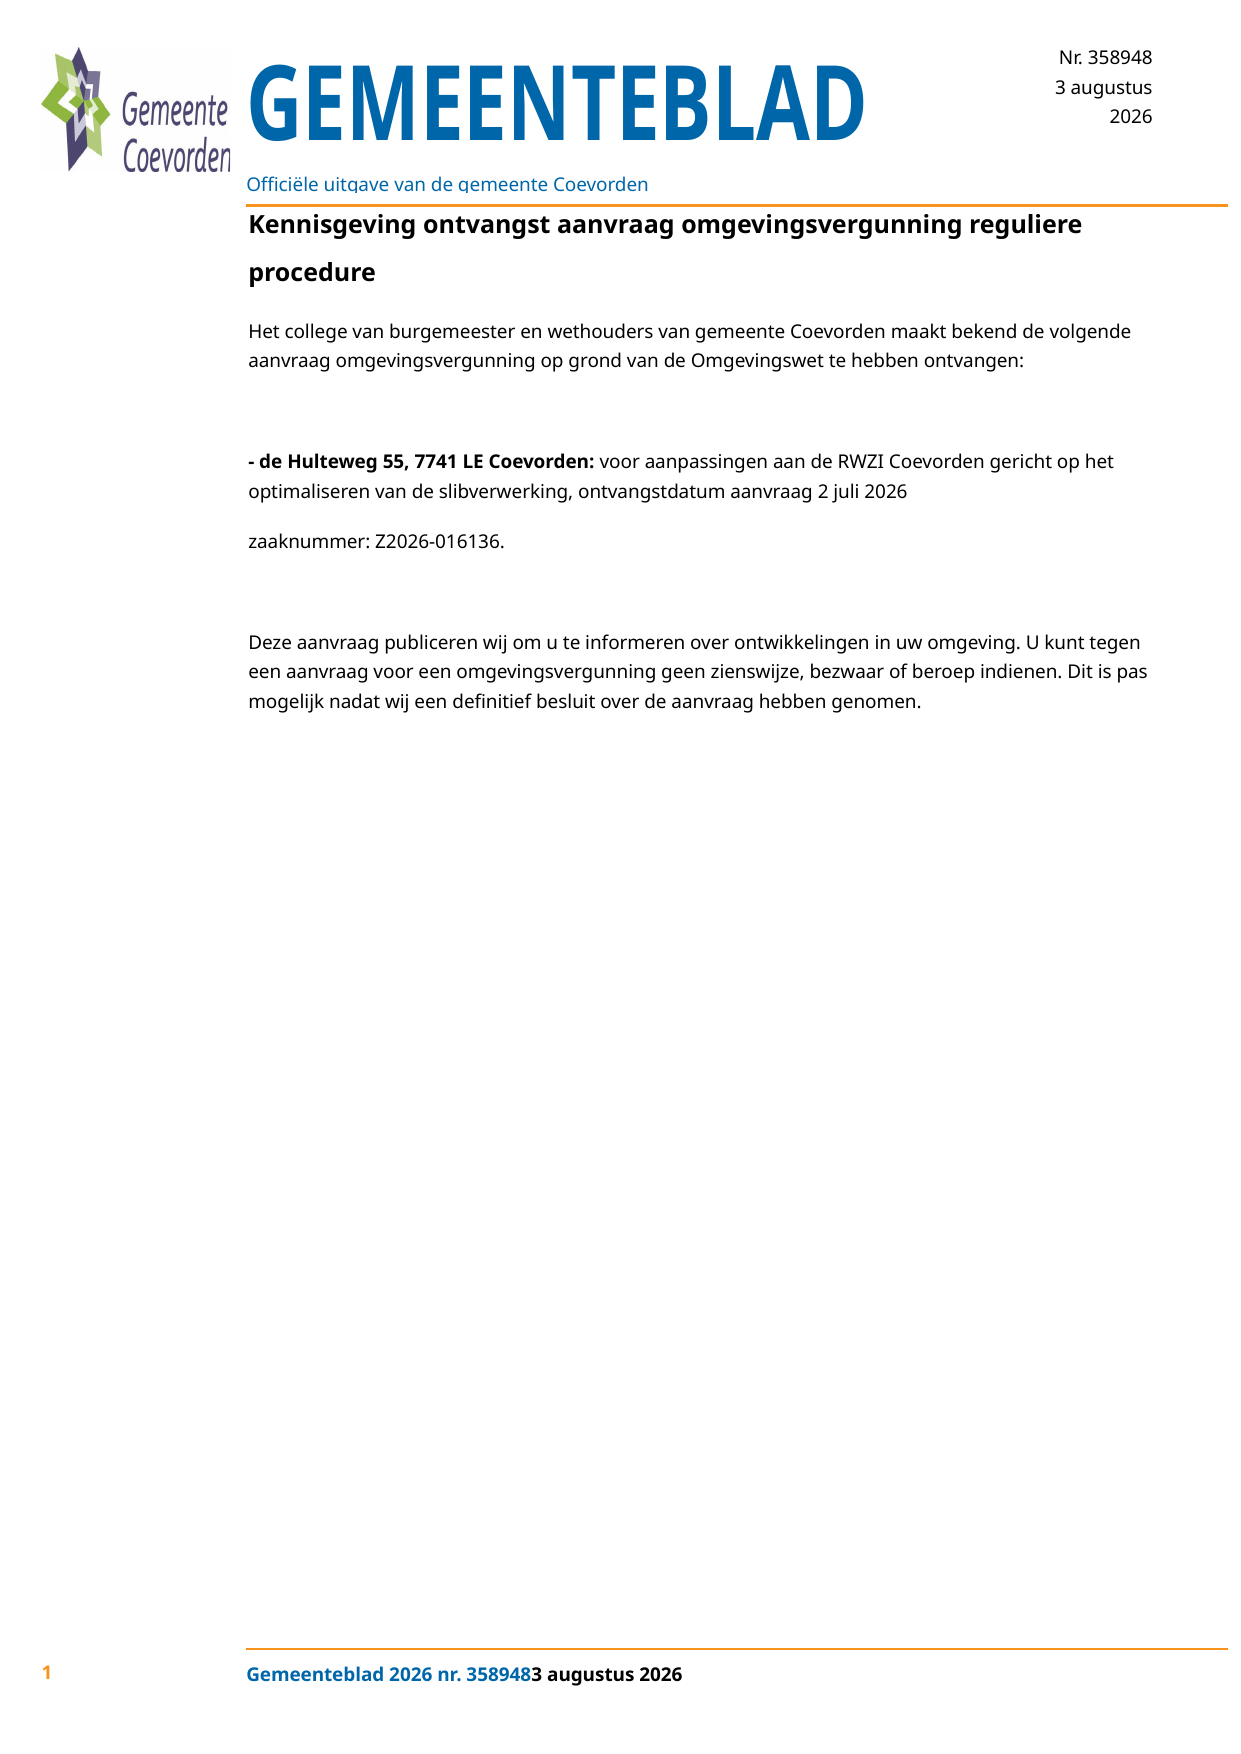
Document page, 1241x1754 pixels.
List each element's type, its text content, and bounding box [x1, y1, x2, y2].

picture [41, 47, 231, 172]
text Deze aanvraag publiceren wij om u te informeren over ontwikkelingen in uw omgeving. U kunt tegen een aanvraag voor een omgevingsvergunning geen zienswijze, bezwaar of beroep indienen. Dit is pas mogelijk nadat wij een definitief besluit over de aanvraag hebben genomen. [248, 629, 1152, 714]
text - de Hulteweg 55, 7741 LE Coevorden: voor aanpassingen aan de RWZI Coevorden gericht op het optimaliseren van de slibverwerking, ontvangstdatum aanvraag 2 juli 2026 [248, 448, 1152, 504]
text Kennisgeving ontvangst aanvraag omgevingsvergunning reguliere procedure [248, 207, 1152, 288]
text Het college van burgemeester en wethouders van gemeente Coevorden maakt bekend de volgende aanvraag omgevingsvergunning op grond van de Omgevingswet te hebben ontvangen: [248, 318, 1152, 373]
text zaaknummer: Z2026-016136. [248, 528, 1152, 554]
